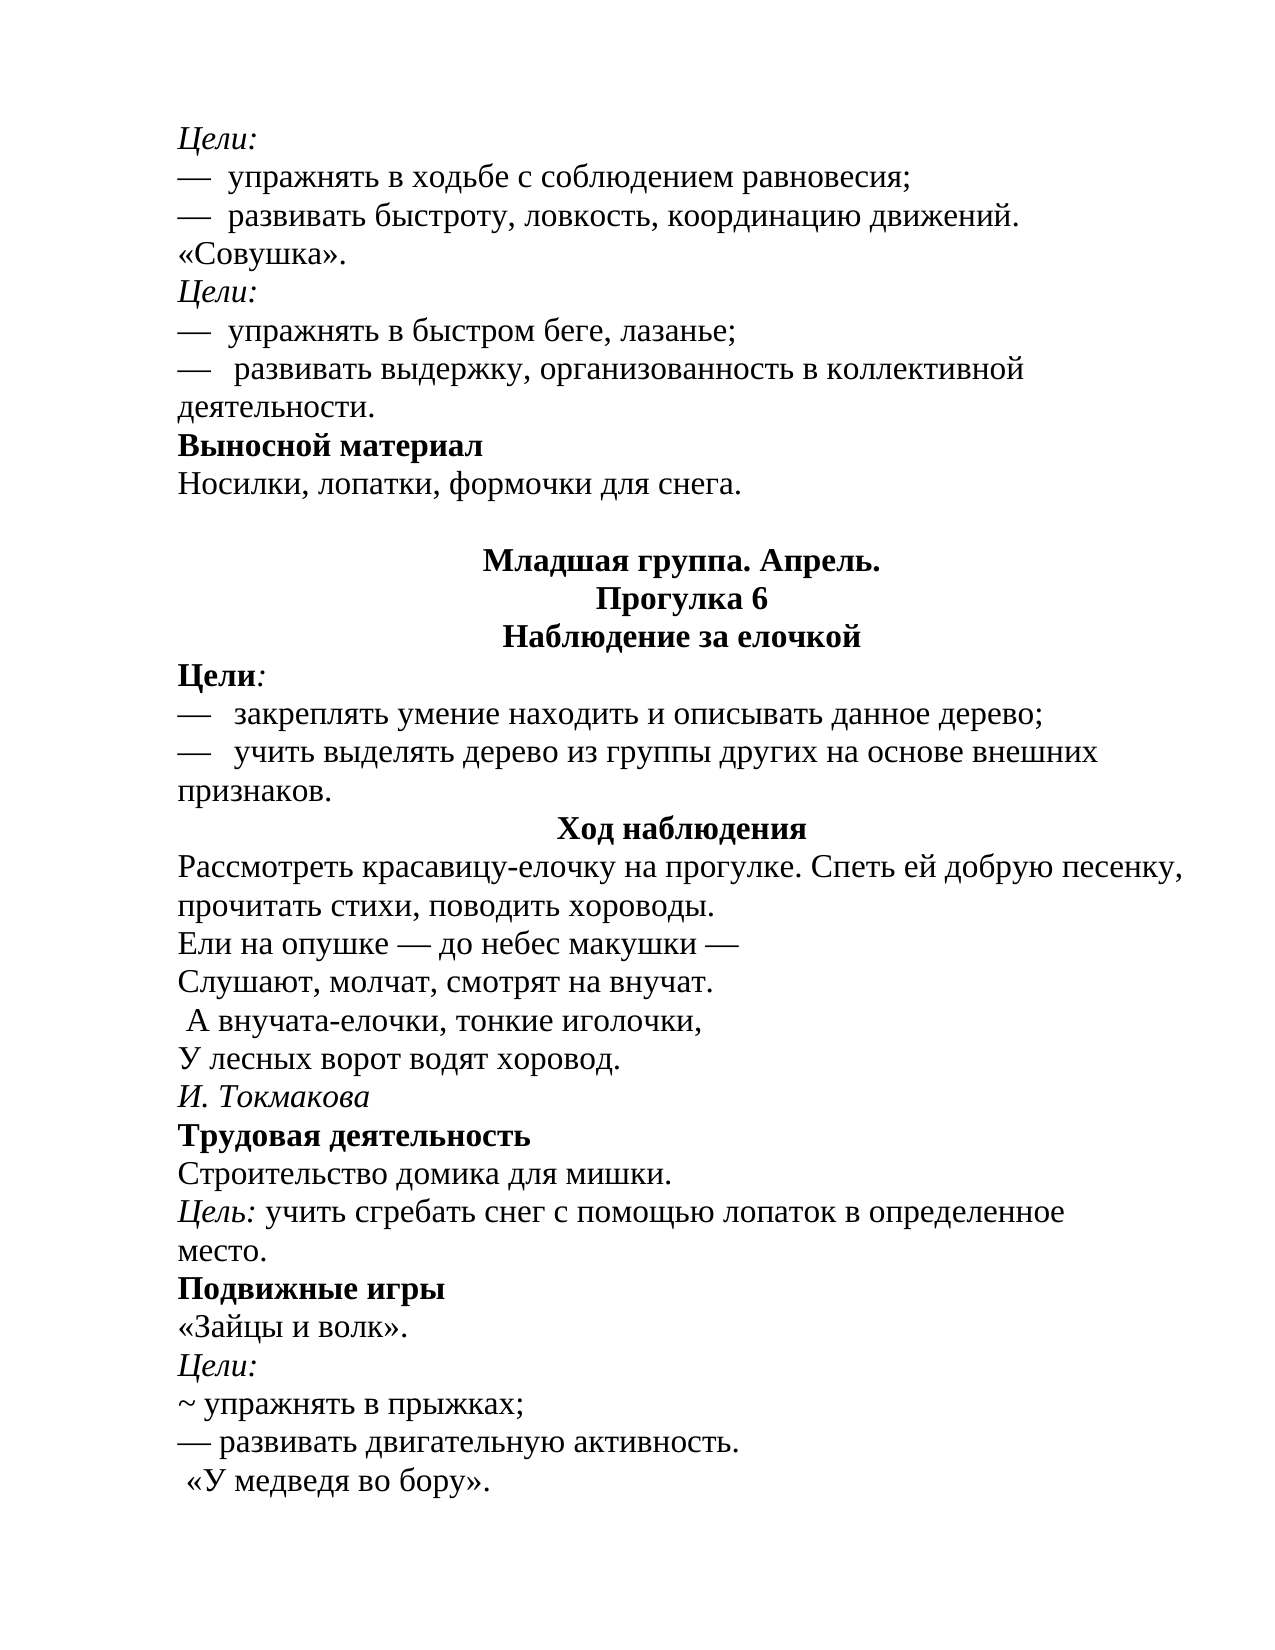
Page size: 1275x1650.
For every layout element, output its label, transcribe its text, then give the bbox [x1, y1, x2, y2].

text «У медведя во бору». [177, 1460, 1186, 1498]
text Выносной материал [177, 425, 1186, 463]
text — учить выделять дерево из группы других на основе внешних признаков. [177, 731, 1186, 808]
text У лесных ворот водят хоровод. [177, 1038, 1186, 1076]
text Подвижные игры [177, 1268, 1186, 1306]
text Носилки, лопатки, формочки для снега. [177, 463, 1186, 501]
text ~ упражнять в прыжках; [177, 1383, 1186, 1421]
text И. Токмакова [177, 1076, 1186, 1115]
text Строительство домика для мишки. [177, 1153, 1186, 1191]
text Цель: учить сгребать снег с помощью лопаток в определенное [177, 1191, 1186, 1230]
text Рассмотреть красавицу-елочку на прогулке. Спеть ей добрую песенку, прочитать стихи, поводить хороводы. [177, 846, 1186, 923]
text — упражнять в ходьбе с соблюдением равновесия; [177, 156, 1186, 195]
text Младшая группа. Апрель. [177, 540, 1186, 578]
text место. [177, 1230, 1186, 1268]
text — упражнять в быстром беге, лазанье; [177, 310, 1186, 348]
text Слушают, молчат, смотрят на внучат. [177, 961, 1186, 1000]
text Цели: [177, 118, 1186, 156]
text Ход наблюдения [177, 808, 1186, 846]
text А внучата-елочки, тонкие иголочки, [177, 1000, 1186, 1038]
text Прогулка 6 [177, 578, 1186, 616]
text Ели на опушке — до небес макушки — [177, 923, 1186, 961]
text — развивать выдержку, организованность в коллективной деятельности. [177, 348, 1186, 425]
text — развивать быстроту, ловкость, координацию движений. «Совушка». [177, 195, 1186, 271]
text Цели: [177, 655, 1186, 693]
text — развивать двигательную активность. [177, 1421, 1186, 1460]
text Трудовая деятельность [177, 1115, 1186, 1153]
text Цели: [177, 1345, 1186, 1383]
text «Зайцы и волк». [177, 1306, 1186, 1345]
text Цели: [177, 271, 1186, 310]
text — закреплять умение находить и описывать данное дерево; [177, 693, 1186, 731]
text Наблюдение за елочкой [177, 616, 1186, 655]
